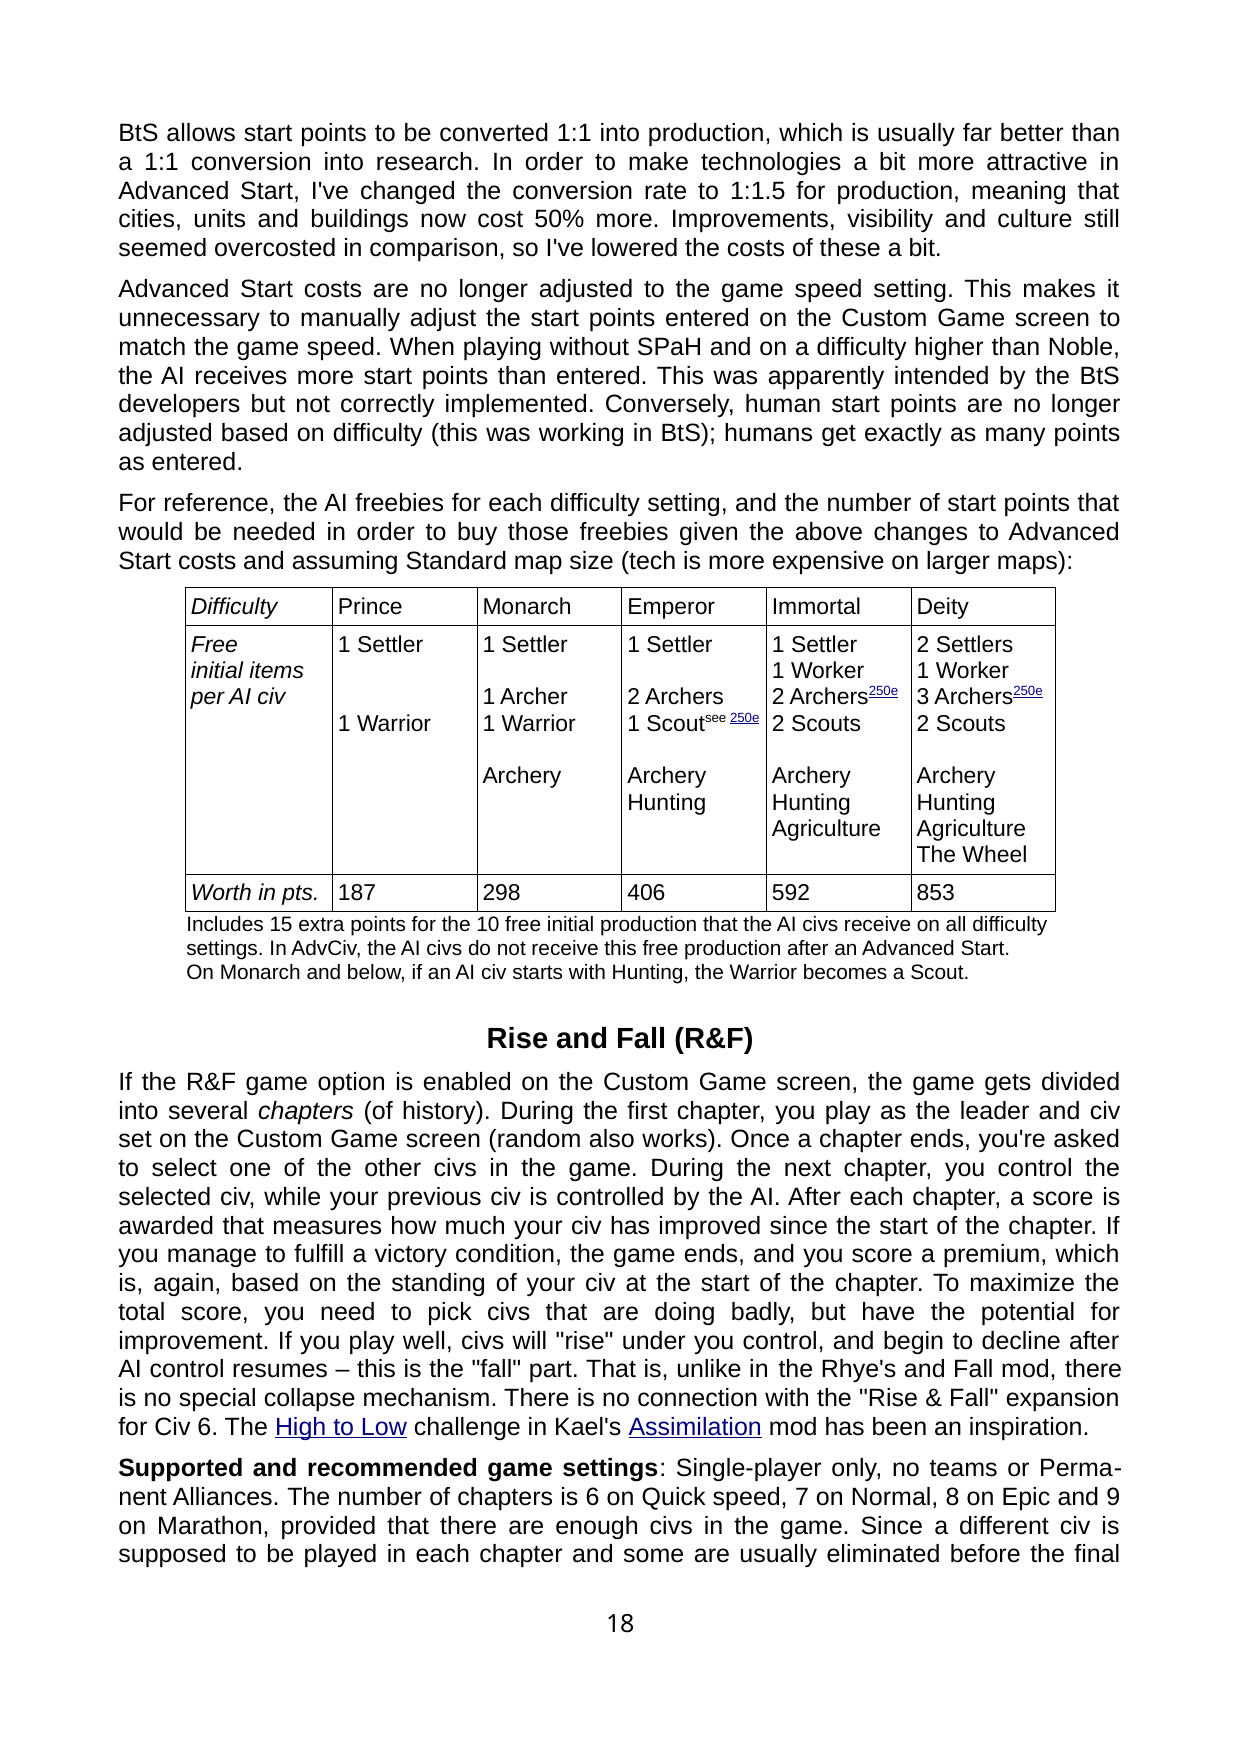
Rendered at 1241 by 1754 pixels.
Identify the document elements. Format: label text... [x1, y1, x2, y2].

table_cell 1 Settler 2 Archers 1 Scoutsee 250e Archery Hunting [622, 626, 766, 873]
table_cell 1 Settler 1 Archer 1 Warrior Archery [478, 626, 621, 873]
table_cell 406 [622, 875, 766, 911]
text Includes 15 extra points for the 10 free initial production that the AI civs receive on all difficulty settings. In AdvCiv, the AI civs do not receive this free production after an Advanced Start. On Monarch and below, if an AI civ starts with Hunting, the Warrior becomes a Scout. [186, 912, 1072, 983]
text If the R&F game option is enabled on the Custom Game screen, the game gets divided into several chapters (of history). During the first chapter, you play as the leader and civ set on the Custom Game screen (random also works). Once a chapter ends, you're asked to select one of the other civs in the game. During the next chapter, you control the selected civ, while your previous civ is controlled by the AI. After each chapter, a score is awarded that measures how much your civ has improved since the start of the chapter. If you manage to fulfill a victory condition, the game ends, and you score a premium, which is, again, based on the standing of your civ at the start of the chapter. To maximize the total score, you need to pick civs that are doing badly, but have the potential for improvement. If you play well, civs will "rise" under you control, and begin to decline after AI control resumes – this is the "fall" part. That is, unlike in the Rhye's and Fall mod, there is no special collapse mechanism. There is no connection with the "Rise & Fall" expansion for Civ 6. The High to Low challenge in Kael's Assimilation mod has been an inspiration. [118, 1067, 1122, 1441]
table_header Immortal [767, 588, 911, 625]
table_header Emperor [622, 588, 766, 625]
text Supported and recommended game settings: Single-player only, no teams or Perma­nent Alliances. The number of chapters is 6 on Quick speed, 7 on Normal, 8 on Epic and 9 on Marathon, provided that there are enough civs in the game. Since a different civ is supposed to be played in each chapter and some are usually eliminated before the final [118, 1453, 1122, 1568]
table_cell 592 [767, 875, 911, 911]
table_header Prince [333, 588, 477, 625]
table_cell Worth in pts. [186, 875, 332, 911]
table_header Deity [912, 588, 1055, 625]
subtitle Rise and Fall (R&F) [118, 1021, 1122, 1054]
text Advanced Start costs are no longer adjusted to the game speed setting. This makes it unnecessary to manually adjust the start points entered on the Custom Game screen to match the game speed. When playing without SPaH and on a difficulty higher than Noble, the AI receives more start points than entered. This was apparently intended by the BtS developers but not correctly implemented. Conversely, human start points are no longer adjusted based on difficulty (this was working in BtS); humans get exactly as many points as entered. [118, 274, 1122, 476]
table_cell Free initial items per AI civ [186, 626, 332, 873]
text For reference, the AI freebies for each difficulty setting, and the number of start points that would be needed in order to buy those freebies given the above changes to Advanced Start costs and assuming Standard map size (tech is more expensive on larger maps): [118, 488, 1122, 574]
text BtS allows start points to be converted 1:1 into production, which is usually far better than a 1:1 conversion into research. In order to make technologies a bit more attractive in Advanced Start, I've changed the conversion rate to 1:1.5 for production, meaning that cities, units and buildings now cost 50% more. Improvements, visibility and culture still seemed overcosted in comparison, so I've lowered the costs of these a bit. [118, 118, 1122, 262]
table_cell 2 Settlers 1 Worker 3 Archers250e 2 Scouts Archery Hunting Agriculture The Wheel [912, 626, 1055, 873]
table_cell 853 [912, 875, 1055, 911]
table_cell 187 [333, 875, 477, 911]
table_cell 1 Settler 1 Warrior [333, 626, 477, 873]
table_cell 298 [478, 875, 621, 911]
table_header Monarch [478, 588, 621, 625]
table_cell 1 Settler 1 Worker 2 Archers250e 2 Scouts Archery Hunting Agriculture [767, 626, 911, 873]
table_header Difficulty [186, 588, 332, 625]
